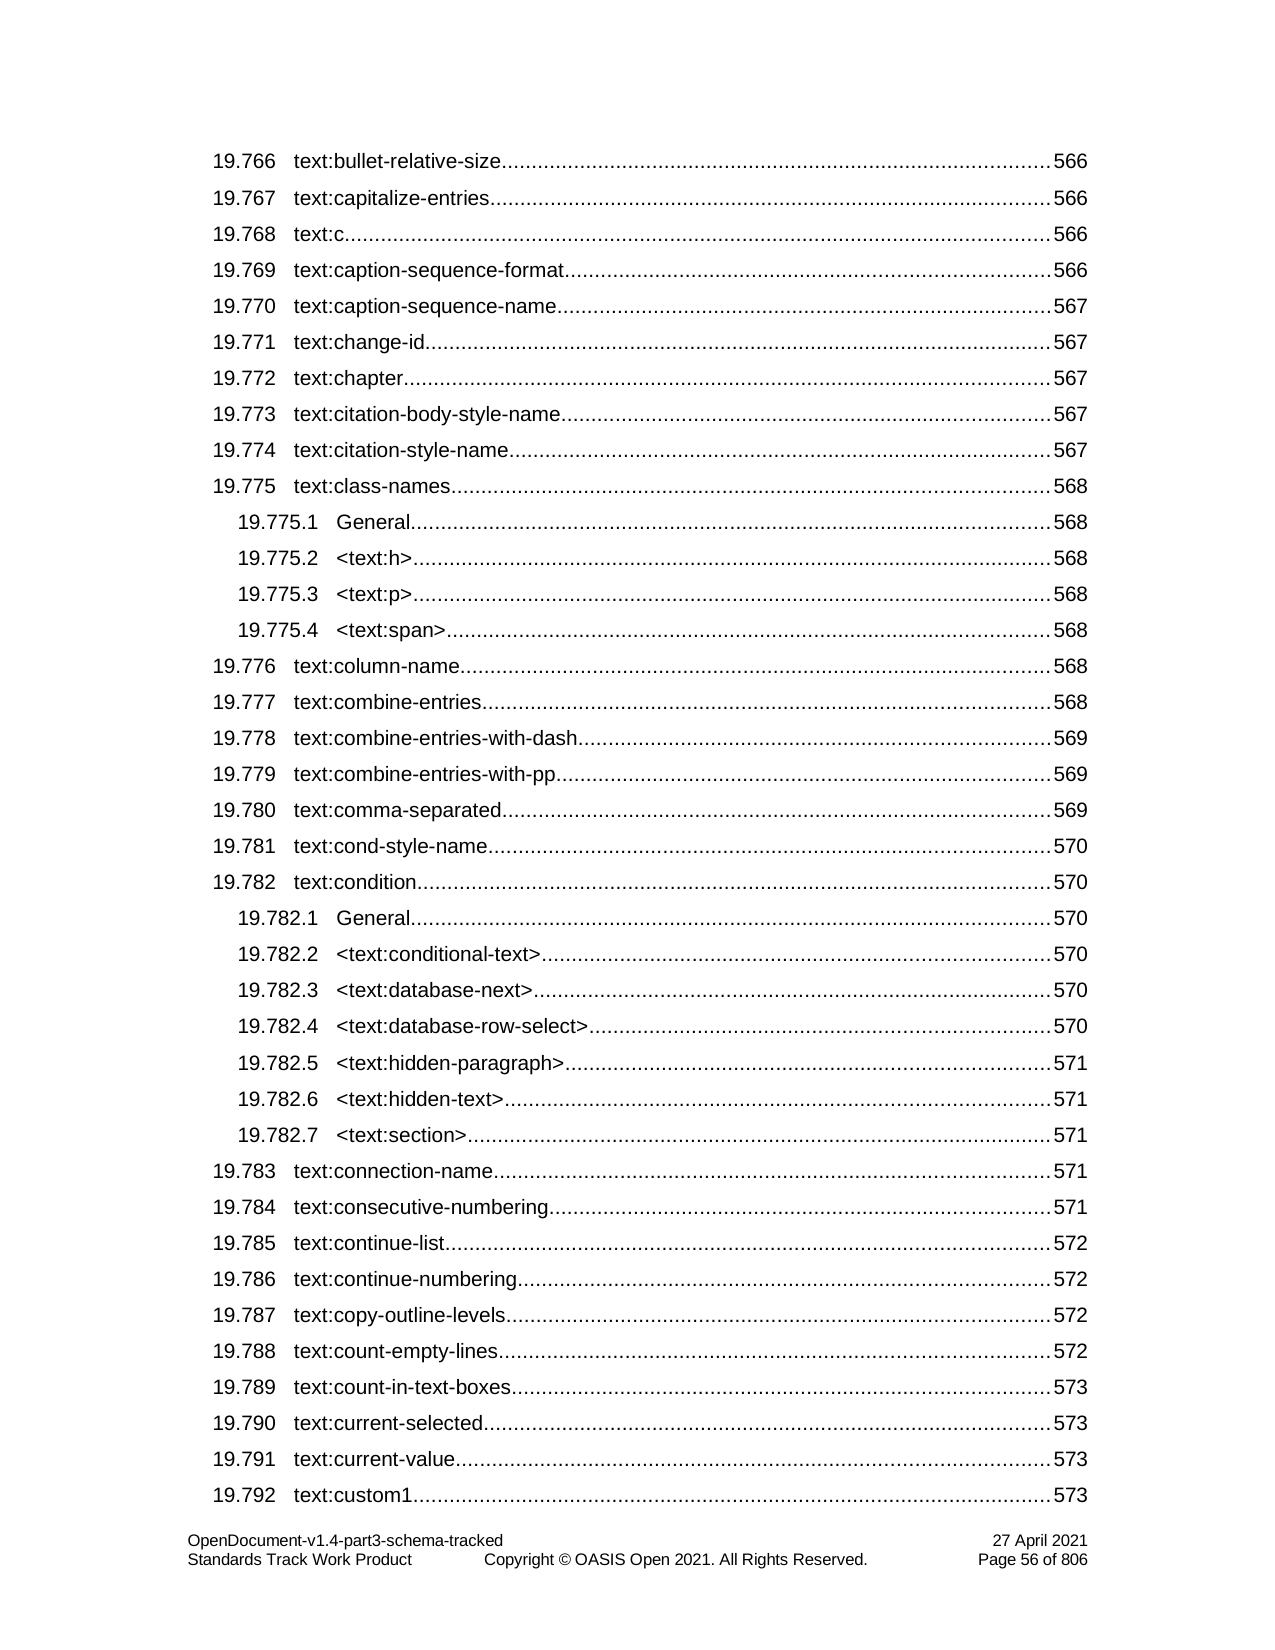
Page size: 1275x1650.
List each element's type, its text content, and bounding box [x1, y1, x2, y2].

text 19.768 text:c 566 [212, 222, 1088, 246]
text 19.788 text:count-empty-lines 572 [212, 1339, 1088, 1363]
text 19.773 text:citation-body-style-name 567 [212, 402, 1088, 426]
text 19.770 text:caption-sequence-name 567 [212, 294, 1088, 318]
text 19.777 text:combine-entries 568 [212, 691, 1088, 714]
text 19.772 text:chapter 567 [212, 366, 1088, 390]
text 19.780 text:comma-separated 569 [212, 799, 1088, 822]
text 19.785 text:continue-list 572 [212, 1231, 1088, 1255]
text 19.782.3 <text:database-next> 570 [237, 979, 1088, 1002]
text 19.782 text:condition 570 [212, 871, 1088, 894]
text 19.771 text:change-id 567 [212, 330, 1088, 354]
text 19.784 text:consecutive-numbering 571 [212, 1195, 1088, 1219]
text 19.775.2 <text:h> 568 [237, 546, 1088, 570]
text 19.790 text:current-selected 573 [212, 1411, 1088, 1435]
text 19.782.7 <text:section> 571 [237, 1123, 1088, 1147]
text 19.766 text:bullet-relative-size 566 [212, 150, 1088, 173]
text 19.774 text:citation-style-name 567 [212, 438, 1088, 462]
text 19.783 text:connection-name 571 [212, 1159, 1088, 1183]
text 19.791 text:current-value 573 [212, 1447, 1088, 1471]
text 19.767 text:capitalize-entries 566 [212, 186, 1088, 209]
text 19.786 text:continue-numbering 572 [212, 1267, 1088, 1291]
text 19.779 text:combine-entries-with-pp 569 [212, 763, 1088, 786]
text 19.776 text:column-name 568 [212, 654, 1088, 678]
text 19.769 text:caption-sequence-format 566 [212, 258, 1088, 282]
text 19.775.4 <text:span> 568 [237, 618, 1088, 642]
text 19.792 text:custom1 573 [212, 1483, 1088, 1507]
text 19.775 text:class-names 568 [212, 474, 1088, 498]
text 19.775.1 General 568 [237, 510, 1088, 534]
text 19.782.4 <text:database-row-select> 570 [237, 1015, 1088, 1038]
text 19.775.3 <text:p> 568 [237, 582, 1088, 606]
text 19.782.2 <text:conditional-text> 570 [237, 943, 1088, 966]
text 19.782.1 General 570 [237, 907, 1088, 930]
text 19.778 text:combine-entries-with-dash 569 [212, 727, 1088, 750]
text 19.789 text:count-in-text-boxes 573 [212, 1375, 1088, 1399]
text 19.782.5 <text:hidden-paragraph> 571 [237, 1051, 1088, 1074]
text 19.781 text:cond-style-name 570 [212, 835, 1088, 858]
text 19.782.6 <text:hidden-text> 571 [237, 1087, 1088, 1111]
text 19.787 text:copy-outline-levels 572 [212, 1303, 1088, 1327]
